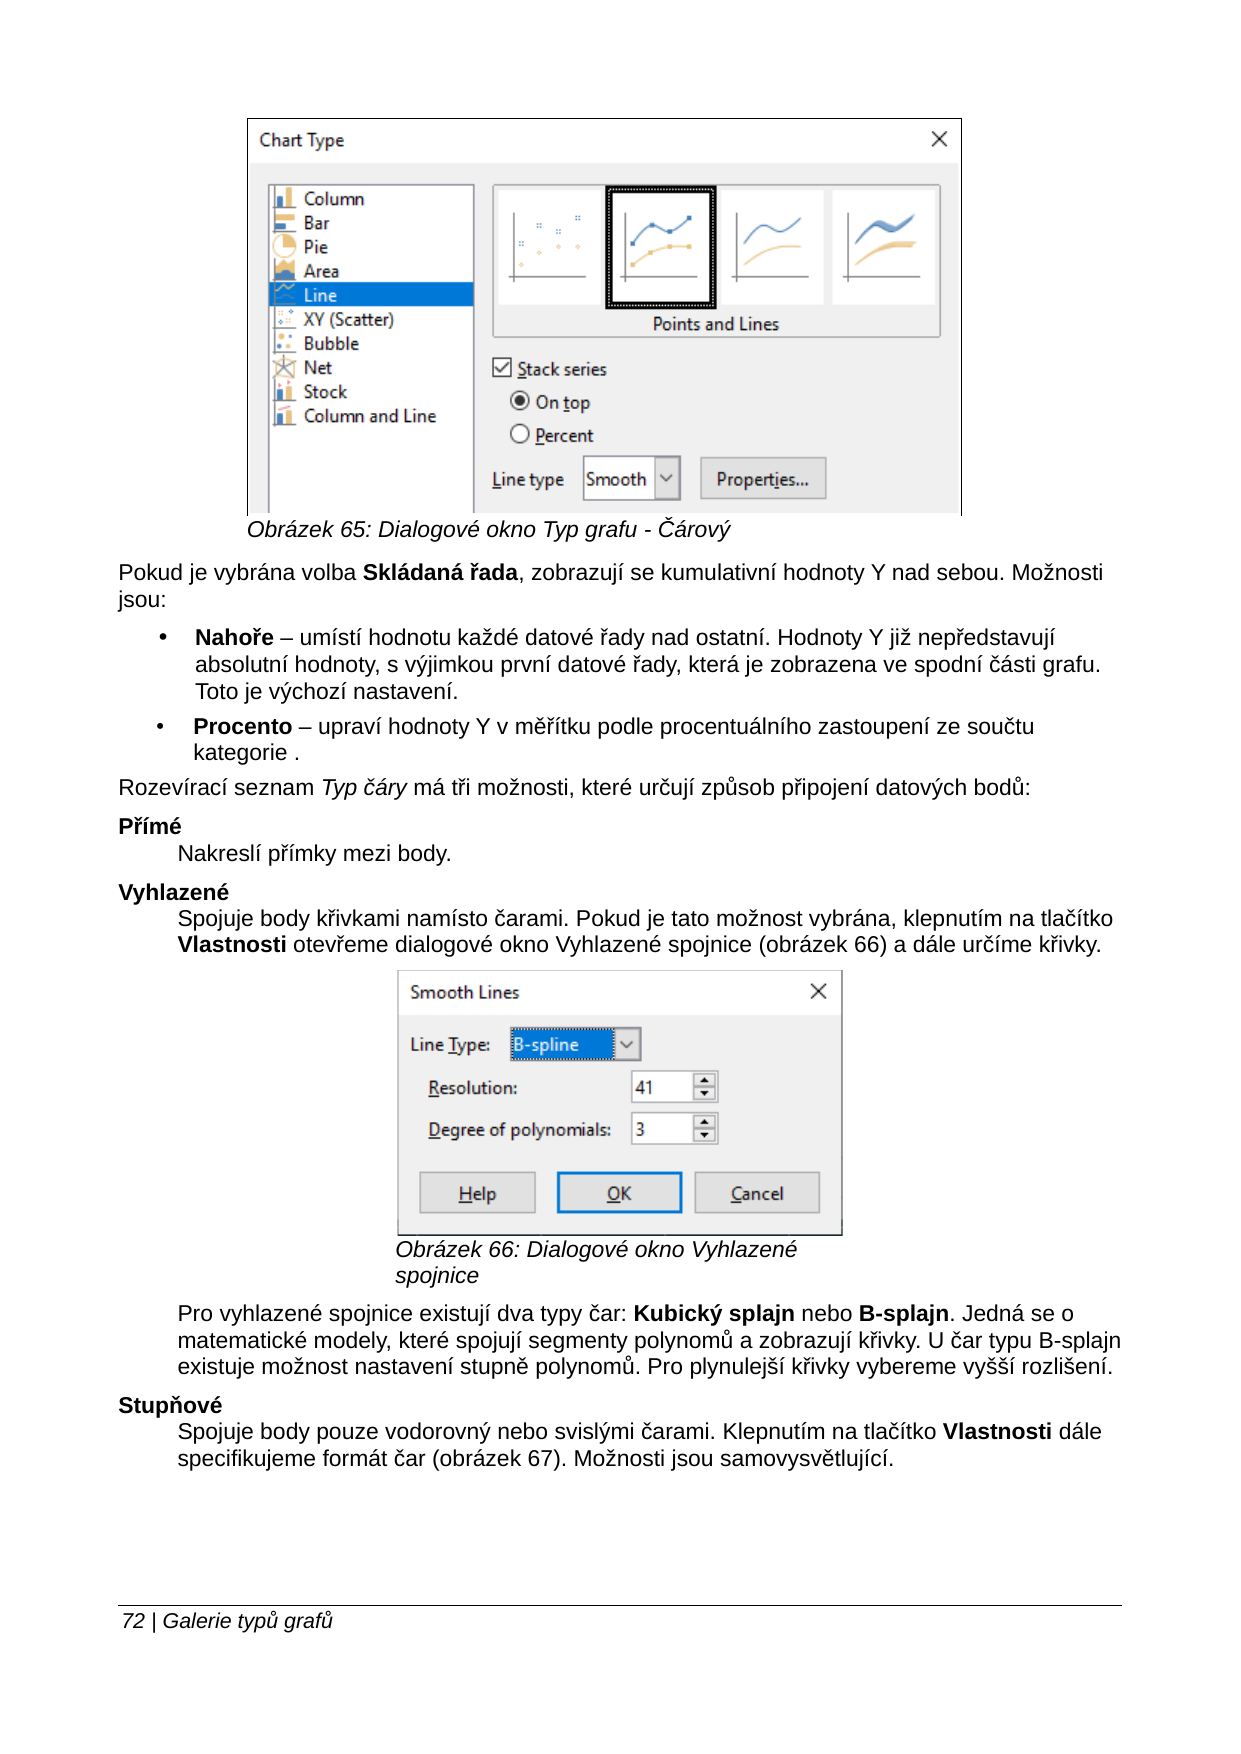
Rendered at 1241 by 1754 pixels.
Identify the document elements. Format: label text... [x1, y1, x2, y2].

text Stupňové [118, 1392, 1122, 1418]
text Vyhlazené [118, 878, 1122, 905]
text Spojuje body pouze vodorovný nebo svislými čarami. Klepnutím na tlačítko Vlastnosti dále specifikujeme formát čar (obrázek 67). Možnosti jsou samovysvětlující. [177, 1418, 1122, 1471]
picture [249, 121, 959, 513]
picture [397, 970, 843, 1236]
text Nakreslí přímky mezi body. [177, 839, 1122, 866]
text Spojuje body křivkami namísto čarami. Pokud je tato možnost vybrána, klepnutím na tlačítko Vlastnosti otevřeme dialogové okno Vyhlazené spojnice (obrázek 66) a dále určíme křivky. [177, 905, 1122, 957]
text Obrázek 65: Dialogové okno Typ grafu - Čárový [247, 513, 993, 542]
text Přímé [118, 813, 1122, 839]
text Obrázek 66: Dialogové okno Vyhlazené spojnice [395, 1236, 845, 1288]
list Procento – upraví hodnoty Y v měřítku podle procentuálního zastoupení ze součtu kategorie . [156, 713, 1122, 766]
text Rozevírací seznam Typ čáry má tři možnosti, které určují způsob připojení datových bodů: [118, 774, 1122, 801]
list Nahoře – umístí hodnotu každé datové řady nad ostatní. Hodnoty Y již nepředstavují absolutní hodnoty, s výjimkou první datové řady, která je zobrazena ve spodní části grafu. Toto je výchozí nastavení. [156, 624, 1122, 704]
text Pokud je vybrána volba Skládaná řada, zobrazují se kumulativní hodnoty Y nad sebou. Možnosti jsou: [118, 559, 1122, 612]
text Pro vyhlazené spojnice existují dva typy čar: Kubický splajn nebo B-splajn. Jedná se o matematické modely, které spojují segmenty polynomů a zobrazují křivky. U čar typu B-splajn existuje možnost nastavení stupně polynomů. Pro plynulejší křivky vybereme vyšší rozlišení. [177, 1300, 1122, 1379]
